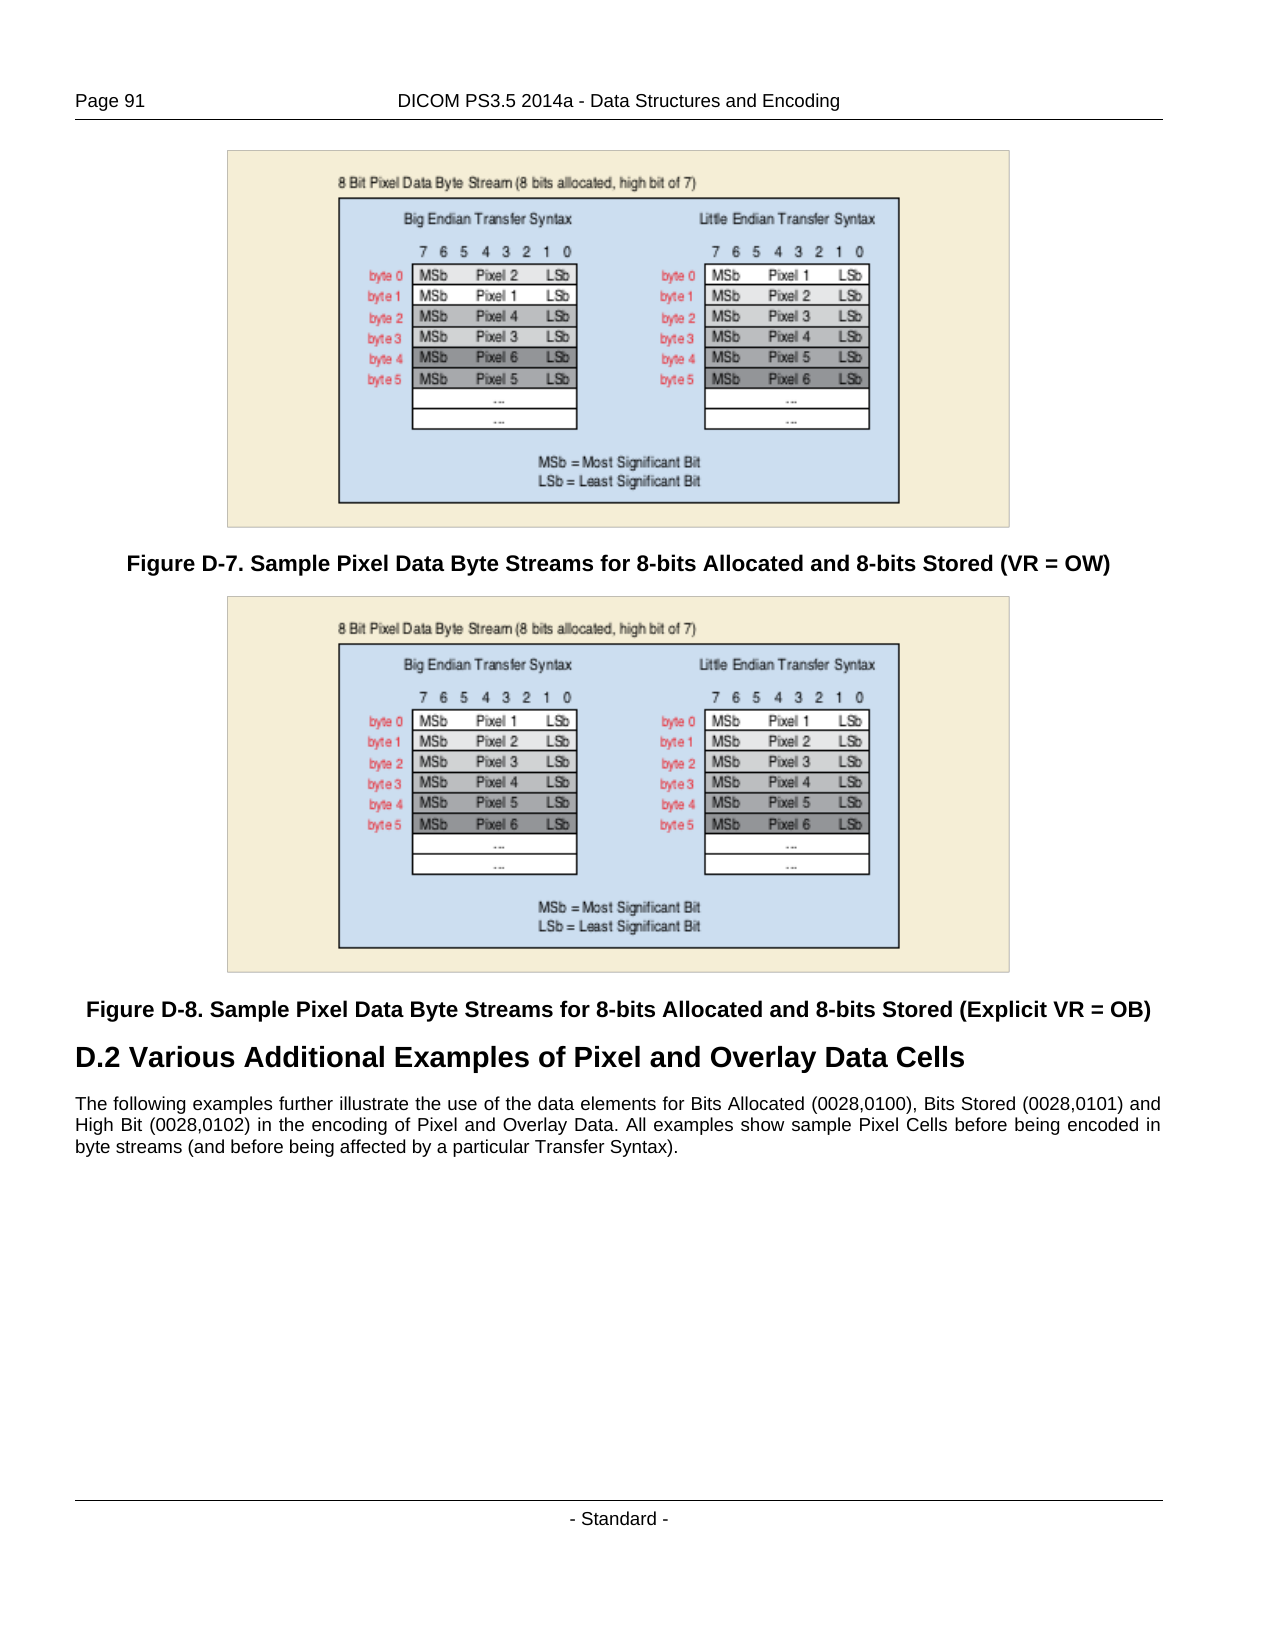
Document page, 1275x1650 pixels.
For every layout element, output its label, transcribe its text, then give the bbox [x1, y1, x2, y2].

text Figure D-7. Sample Pixel Data Byte Streams for 8-bits Allocated and 8-bits Stored (VR = OW) [75, 551, 1162, 576]
text D.2 Various Additional Examples of Pixel and Overlay Data Cells [75, 1040, 1162, 1074]
picture [226, 595, 1011, 974]
picture [226, 150, 1011, 529]
text The following examples further illustrate the use of the data elements for Bits Allocated (0028,0100), Bits Stored (0028,0101) and High Bit (0028,0102) in the encoding of Pixel and Overlay Data. All examples show sample Pixel Cells before being encoded in byte streams (and before being affected by a particular Transfer Syntax). [75, 1093, 1162, 1157]
text Figure D-8. Sample Pixel Data Byte Streams for 8-bits Allocated and 8-bits Stored (Explicit VR = OB) [75, 996, 1162, 1022]
